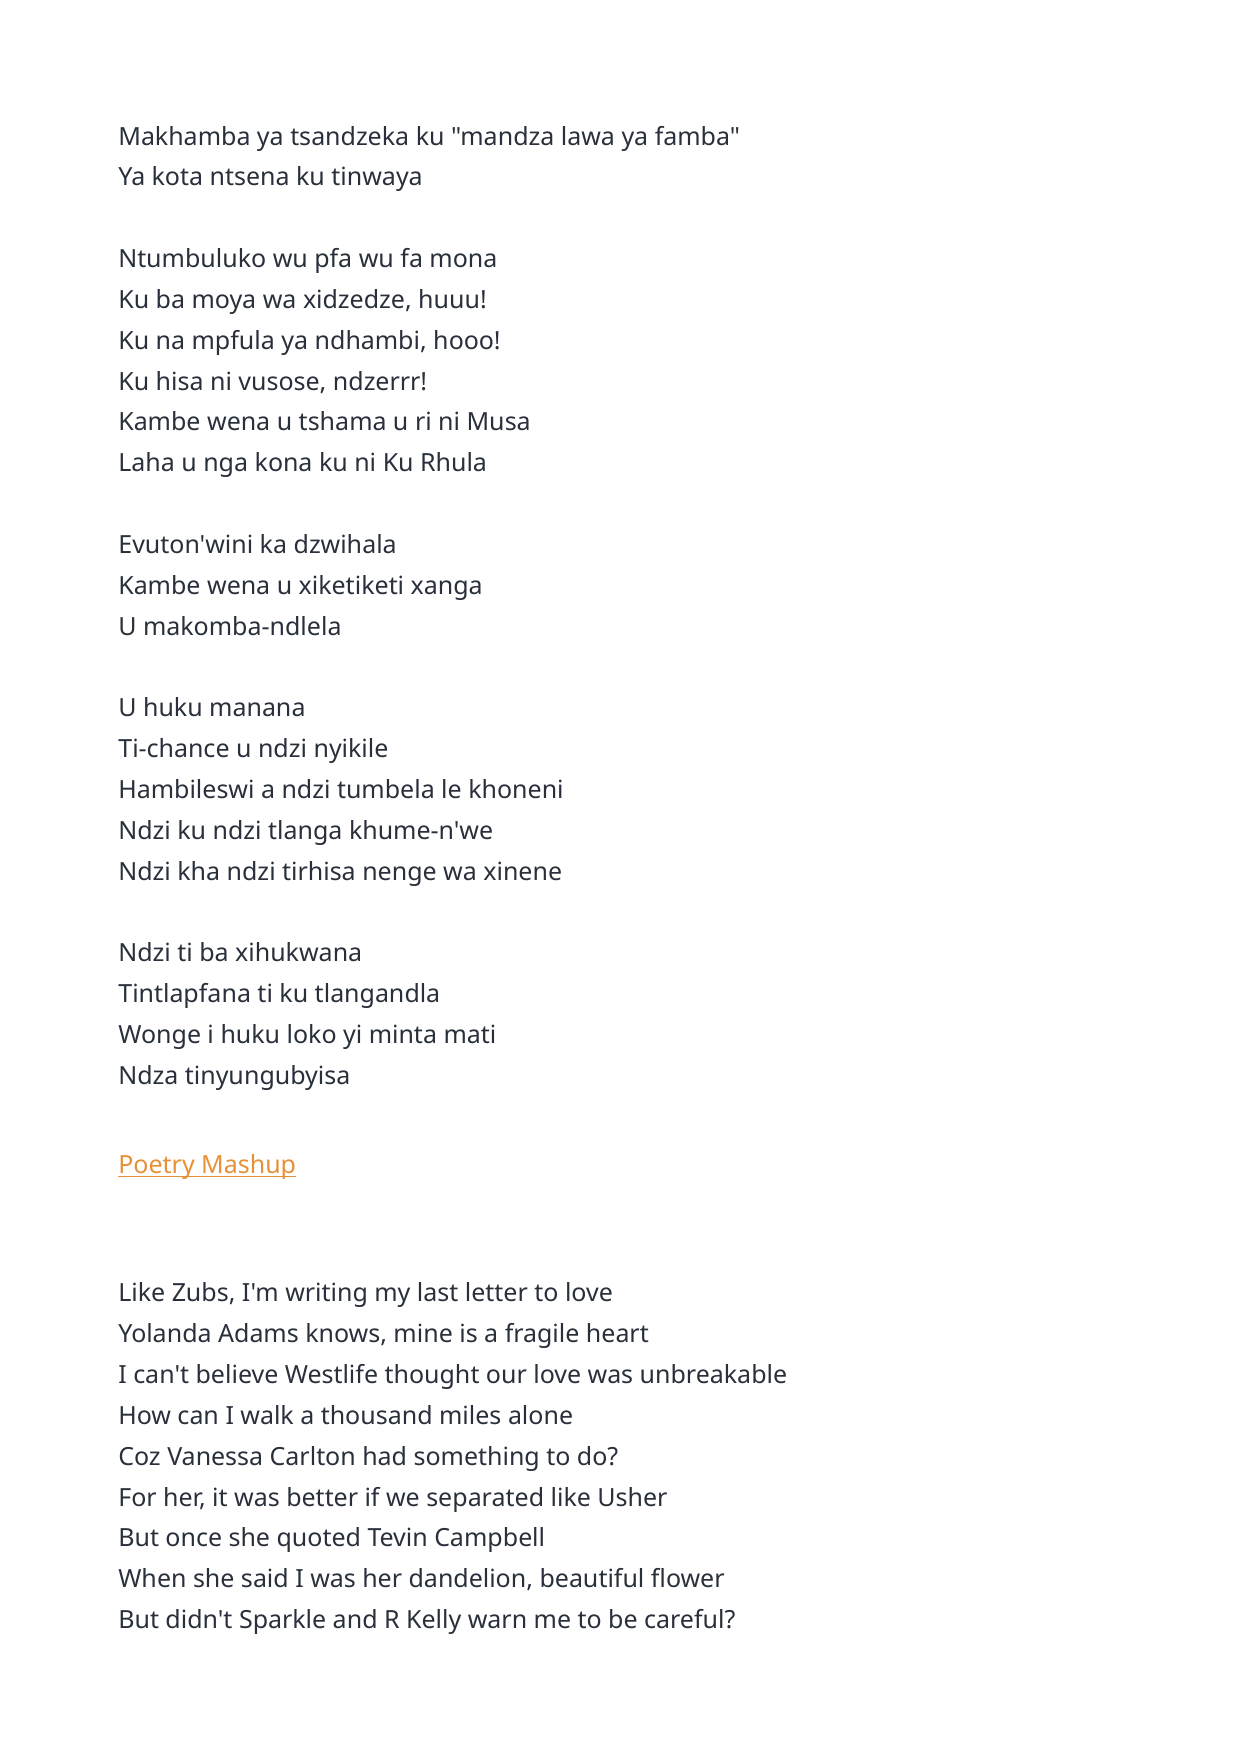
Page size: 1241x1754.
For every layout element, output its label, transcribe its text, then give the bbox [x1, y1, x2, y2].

text Like Zubs, I'm writing my last letter to love Yolanda Adams knows, mine is a fragile heart I can't believe Westlife thought our love was unbreakable How can I walk a thousand miles alone Coz Vanessa Carlton had something to do? For her, it was better if we separated like Usher But once she quoted Tevin Campbell When she said I was her dandelion, beautiful flower But didn't Sparkle and R Kelly warn me to be careful? [118, 1193, 1122, 1636]
subtitle Poetry Mashup [118, 1147, 1122, 1181]
text Makhamba ya tsandzeka ku "mandza lawa ya famba" Ya kota ntsena ku tinwaya Ntumbuluko wu pfa wu fa mona Ku ba moya wa xidzedze, huuu! Ku na mpfula ya ndhambi, hooo! Ku hisa ni vusose, ndzerrr! Kambe wena u tshama u ri ni Musa Laha u nga kona ku ni Ku Rhula Evuton'wini ka dzwihala Kambe wena u xiketiketi xanga U makomba-ndlela U huku manana Ti-chance u ndzi nyikile Hambileswi a ndzi tumbela le khoneni Ndzi ku ndzi tlanga khume-n'we Ndzi kha ndzi tirhisa nenge wa xinene Ndzi ti ba xihukwana Tintlapfana ti ku tlangandla Wonge i huku loko yi minta mati Ndza tinyungubyisa [118, 118, 1122, 1091]
